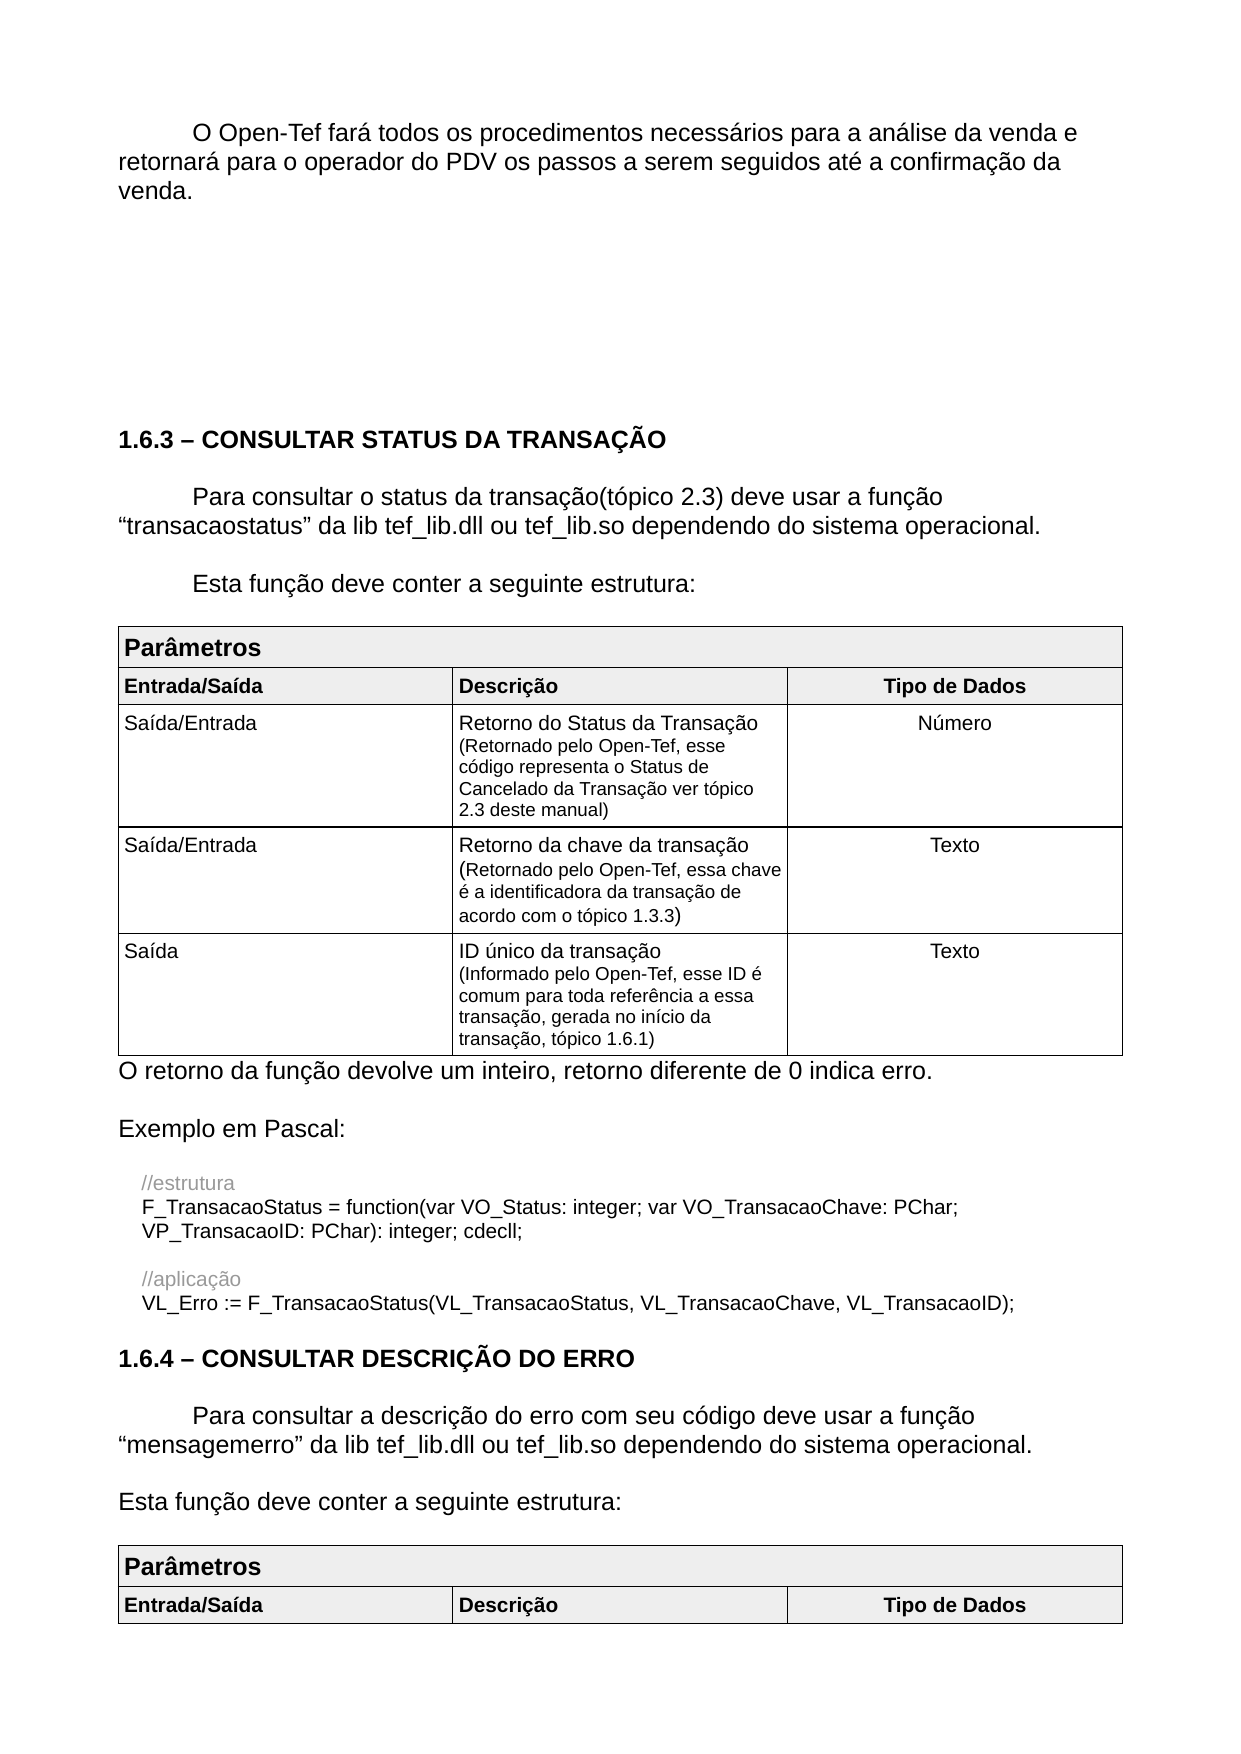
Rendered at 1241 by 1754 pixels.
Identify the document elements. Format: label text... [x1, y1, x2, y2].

table_cell Descrição [453, 1587, 787, 1623]
table_header Parâmetros [119, 627, 1122, 667]
text VL_Erro := F_TransacaoStatus(VL_TransacaoStatus, VL_TransacaoChave, VL_TransacaoID); [118, 1291, 1122, 1315]
text Esta função deve conter a seguinte estrutura: [118, 1487, 1122, 1516]
text //estrutura [118, 1171, 1122, 1195]
text Para consultar o status da transação(tópico 2.3) deve usar a função “transacaostatus” da lib tef_lib.dll ou tef_lib.so dependendo do sistema operacional. [118, 482, 1122, 540]
table_cell Texto [788, 828, 1122, 932]
text Para consultar a descrição do erro com seu código deve usar a função “mensagemerro” da lib tef_lib.dll ou tef_lib.so dependendo do sistema operacional. [118, 1401, 1122, 1459]
table_cell Entrada/Saída [119, 1587, 452, 1623]
table_cell Retorno da chave da transação (Retornado pelo Open-Tef, essa chave é a identificadora da transação de acordo com o tópico 1.3.3) [453, 828, 787, 932]
table_cell ID único da transação (Informado pelo Open-Tef, esse ID é comum para toda referência a essa transação, gerada no início da transação, tópico 1.6.1) [453, 934, 787, 1055]
text O Open-Tef fará todos os procedimentos necessários para a análise da venda e retornará para o operador do PDV os passos a serem seguidos até a confirmação da venda. [118, 118, 1122, 204]
text Exemplo em Pascal: [118, 1114, 1122, 1142]
table_header Parâmetros [119, 1546, 1122, 1586]
table_cell Saída/Entrada [119, 705, 452, 826]
table_cell Saída [119, 934, 452, 1055]
table_cell Texto [788, 934, 1122, 1055]
table_cell Número [788, 705, 1122, 826]
text O retorno da função devolve um inteiro, retorno diferente de 0 indica erro. [118, 1056, 1122, 1085]
table_cell Descrição [453, 668, 787, 704]
table_cell Saída/Entrada [119, 828, 452, 932]
text //aplicação [118, 1267, 1122, 1291]
text Esta função deve conter a seguinte estrutura: [118, 568, 1122, 597]
table_cell Entrada/Saída [119, 668, 452, 704]
table_cell Tipo de Dados [788, 668, 1122, 704]
text 1.6.4 – CONSULTAR DESCRIÇÃO DO ERRO [118, 1344, 1122, 1372]
table_cell Retorno do Status da Transação (Retornado pelo Open-Tef, esse código representa o Status de Cancelado da Transação ver tópico 2.3 deste manual) [453, 705, 787, 826]
text 1.6.3 – CONSULTAR STATUS DA TRANSAÇÃO [118, 425, 1122, 453]
text F_TransacaoStatus = function(var VO_Status: integer; var VO_TransacaoChave: PChar; VP_TransacaoID: PChar): integer; cdecll; [118, 1195, 1122, 1243]
table_cell Tipo de Dados [788, 1587, 1122, 1623]
